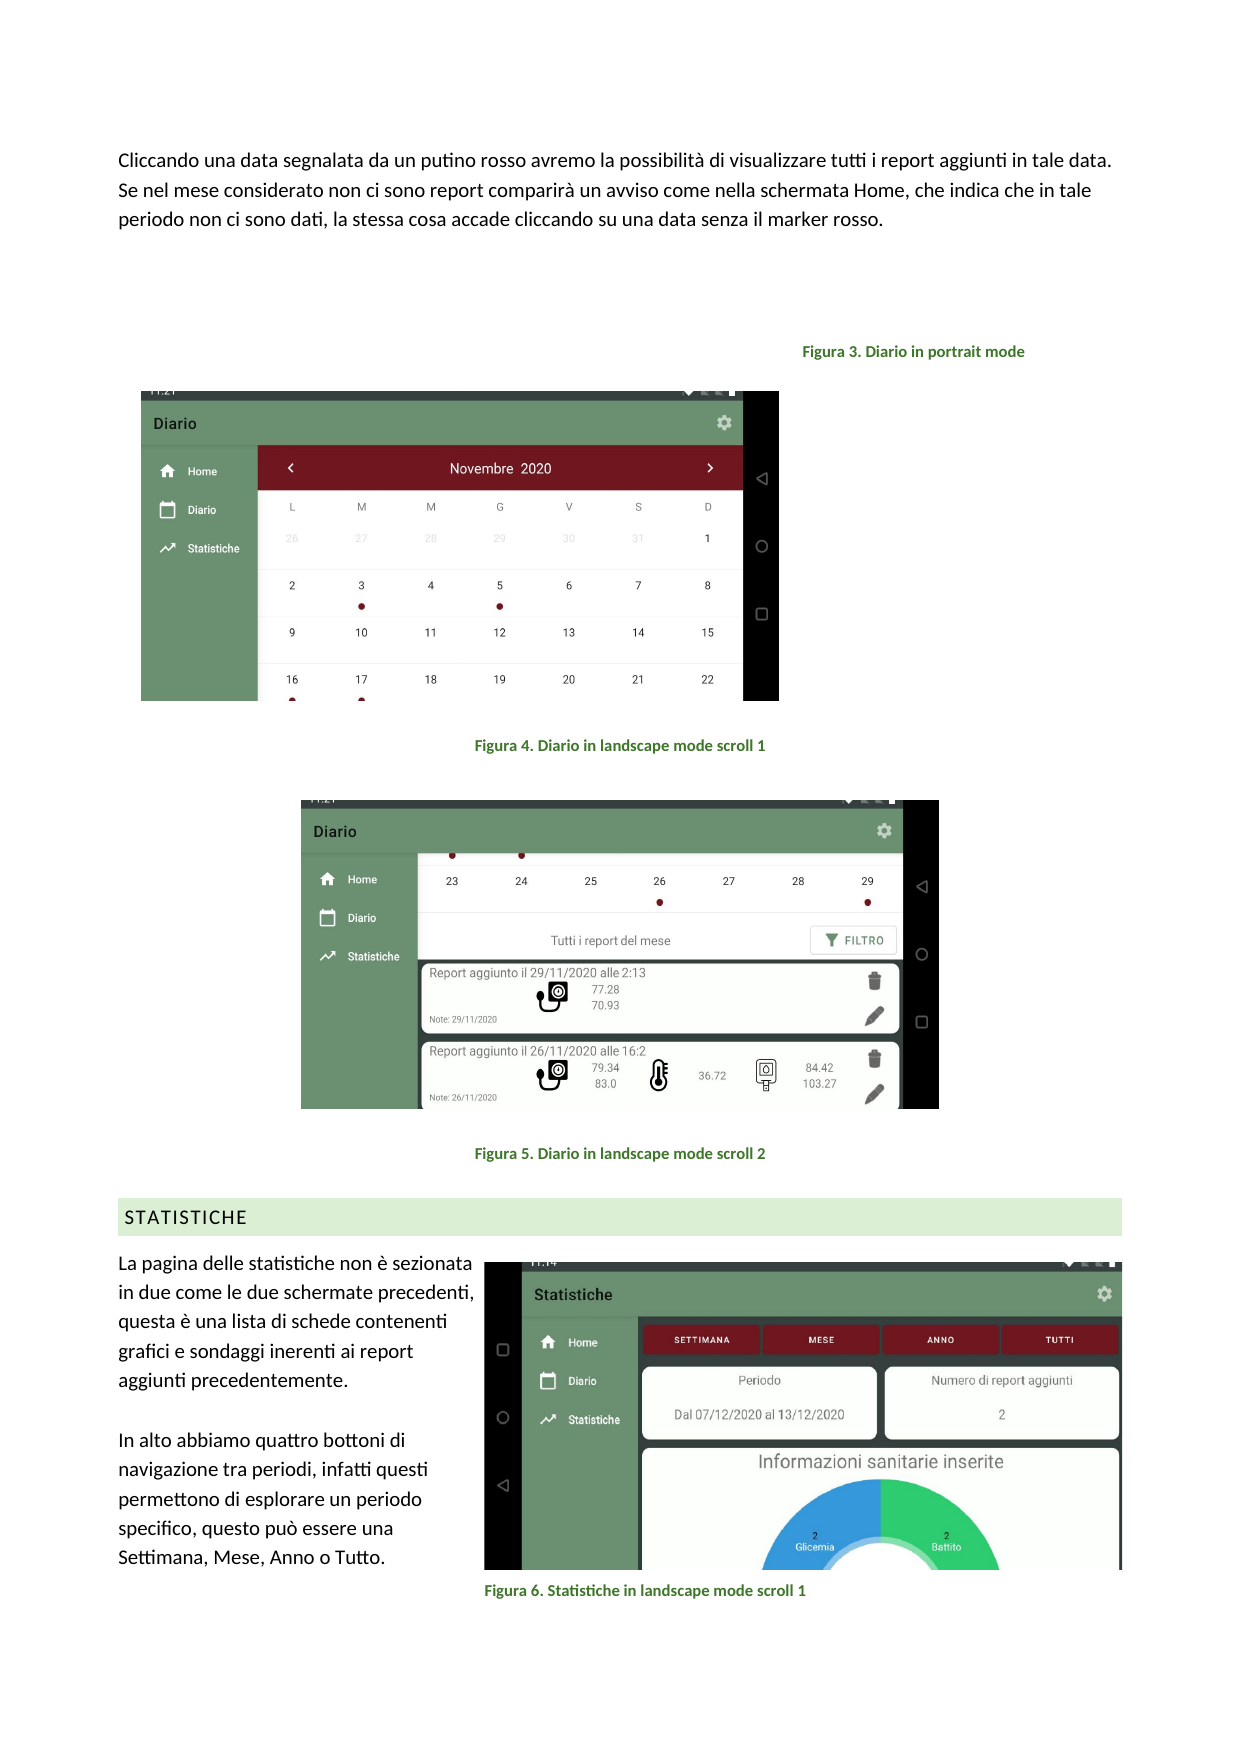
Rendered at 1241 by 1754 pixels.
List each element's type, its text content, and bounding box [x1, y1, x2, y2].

text Figura 5. Diario in landscape mode scroll 2 [118, 1144, 1122, 1164]
text Figura 6. Statistiche in landscape mode scroll 1 [484, 1581, 1122, 1601]
text La pagina delle statistiche non è sezionata in due come le due schermate precedenti, questa è una lista di schede contenenti grafici e sondaggi inerenti ai report aggiunti precedentemente. [118, 1250, 1122, 1392]
text In alto abbiamo quattro bottoni di navigazione tra periodi, infatti questi permettono di esplorare un periodo specifico, questo può essere una Settimana, Mese, Anno o Tutto. [118, 1427, 484, 1569]
text [484, 1570, 1122, 1581]
text Figura 3. Diario in portrait mode [802, 341, 1122, 361]
text Figura 4. Diario in landscape mode scroll 1 [118, 735, 1122, 756]
text Cliccando una data segnalata da un putino rosso avremo la possibilità di visualizzare tutti i report aggiunti in tale data. Se nel mese considerato non ci sono report comparirà un avviso come nella schermata Home, che indica che in tale periodo non ci sono dati, la stessa cosa accade cliccando su una data senza il marker rosso. [118, 148, 1122, 231]
subtitle Statistiche [124, 1205, 1116, 1230]
